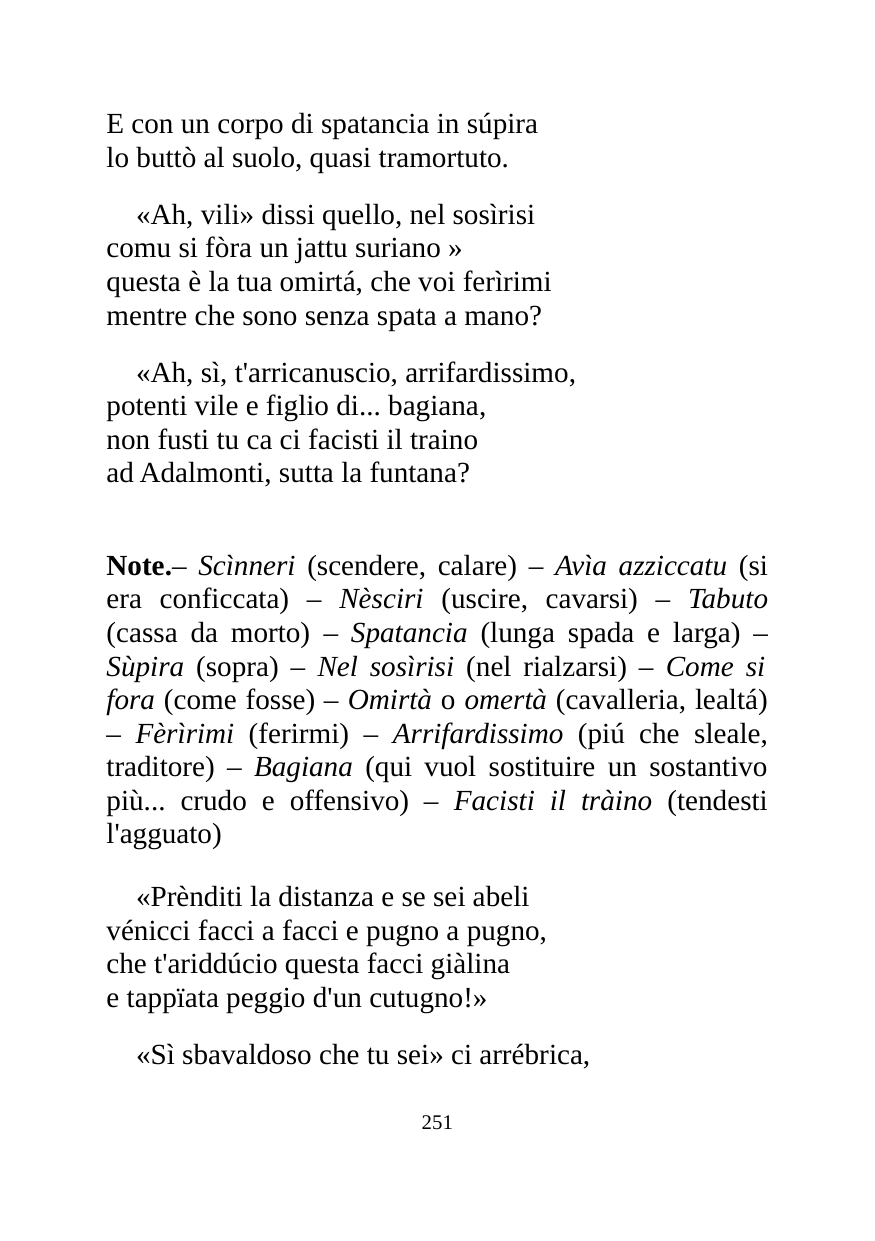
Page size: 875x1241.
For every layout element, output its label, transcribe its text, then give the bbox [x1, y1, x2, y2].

text Note.– Scìnneri (scendere, calare) – Avìa azziccatu (si era conficcata) – Nèsciri (uscire, cavarsi) – Tabuto (cassa da morto) – Spatancia (lunga spada e larga) – Sùpira (sopra) – Nel sosìrisi (nel rialzarsi) – Come si fora (come fosse) – Omirtà o omertà (cavalleria, lealtá) – Fèrìrimi (ferirmi) – Arrifardissimo (piú che sleale, traditore) – Bagiana (qui vuol sostituire un sostantivo più... crudo e offensivo) – Facisti il tràino (tendesti l'agguato) [106, 548, 768, 850]
text «Ah, vili» dissi quello, nel sosìrisi [106, 197, 768, 231]
text questa è la tua omirtá, che voi ferìrimi [106, 264, 768, 298]
text ad Adalmonti, sutta la funtana? [106, 455, 768, 489]
text lo buttò al suolo, quasi tramortuto. [106, 140, 768, 173]
text e tappïata peggio d'un cutugno!» [106, 980, 768, 1013]
text non fusti tu ca ci facisti il traino [106, 422, 768, 455]
text vénicci facci a facci e pugno a pugno, [106, 913, 768, 946]
text comu si fòra un jattu suriano » [106, 231, 768, 264]
text mentre che sono senza spata a mano? [106, 298, 768, 331]
text che t'ariddúcio questa facci giàlina [106, 946, 768, 980]
text potenti vile e figlio di... bagiana, [106, 388, 768, 422]
text «Sì sbavaldoso che tu sei» ci arrébrica, [106, 1037, 768, 1071]
text «Prènditi la distanza e se sei abeli [106, 879, 768, 913]
text E con un corpo di spatancia in súpira [106, 106, 768, 140]
text «Ah, sì, t'arricanuscio, arrifardissimo, [106, 355, 768, 388]
